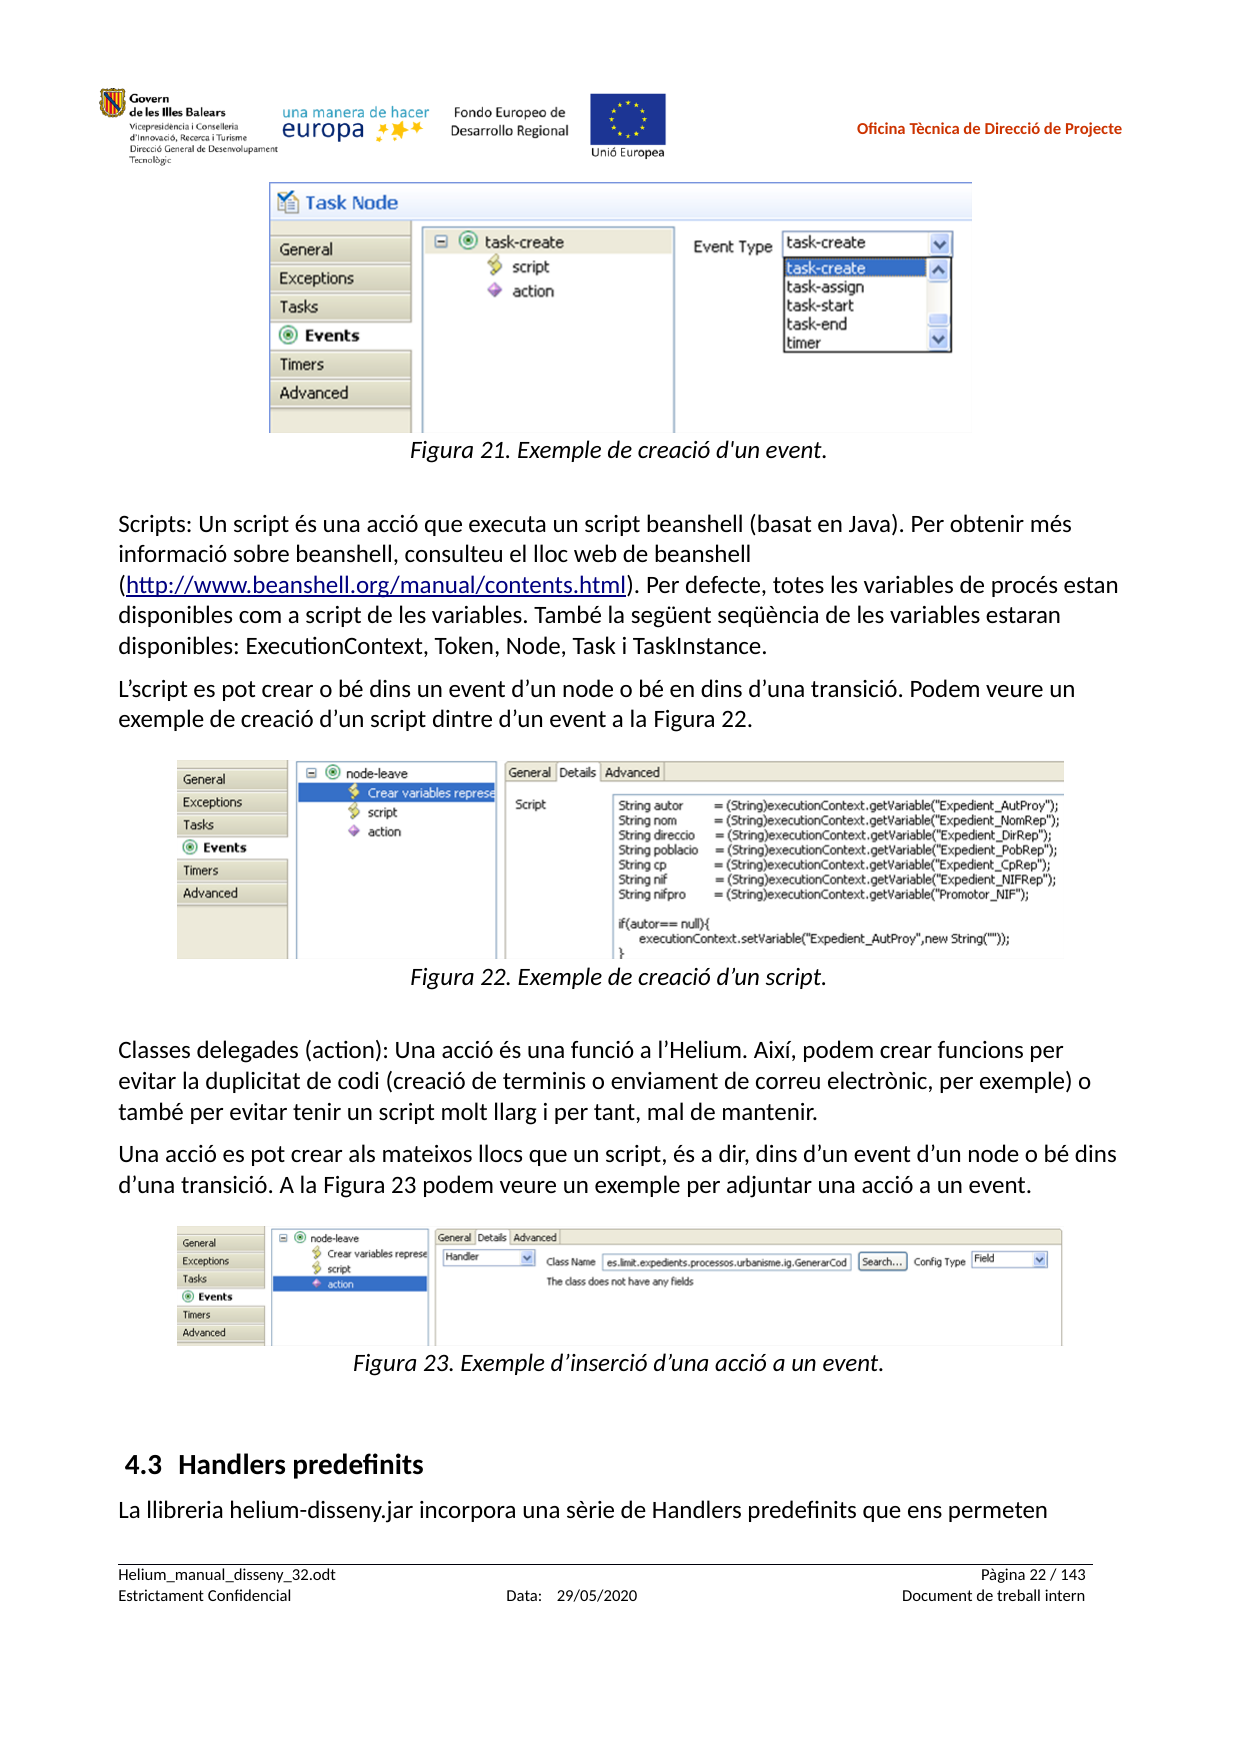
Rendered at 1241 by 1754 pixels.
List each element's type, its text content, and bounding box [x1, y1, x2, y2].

text L’script es pot crear o bé dins un event d’un node o bé en dins d’una transició. Podem veure un exemple de creació d’un script dintre d’un event a la Figura 22. [118, 673, 1122, 734]
picture [267, 180, 974, 435]
text Figura 23. Exemple d’inserció d’una acció a un event. [175, 1348, 1065, 1378]
text Una acció es pot crear als mateixos llocs que un script, és a dir, dins d’un event d’un node o bé dins d’una transició. A la Figura 23 podem veure un exemple per adjuntar una acció a un event. [118, 1139, 1122, 1200]
subtitle Handlers predefinits [118, 1446, 1122, 1482]
picture [175, 759, 1065, 961]
text Classes delegades (action): Una acció és una funció a l’Helium. Així, podem crear funcions per evitar la duplicitat de codi (creació de terminis o enviament de correu electrònic, per exemple) o també per evitar tenir un script molt llarg i per tant, mal de mantenir. [118, 1034, 1122, 1126]
text Figura 22. Exemple de creació d’un script. [175, 961, 1065, 992]
text La llibreria helium-disseny.jar incorpora una sèrie de Handlers predefinits que ens permeten [118, 1494, 1122, 1525]
picture [175, 1224, 1065, 1348]
picture [99, 87, 668, 166]
text Figura 21. Exemple de creació d'un event. [267, 435, 973, 465]
text Scripts: Un script és una acció que executa un script beanshell (basat en Java). Per obtenir més informació sobre beanshell, consulteu el lloc web de beanshell (http://www.beanshell.org/manual/contents.html). Per defecte, totes les variables de procés estan disponibles com a script de les variables. També la següent seqüència de les variables estaran disponibles: ExecutionContext, Token, Node, Task i TaskInstance. [118, 508, 1122, 661]
